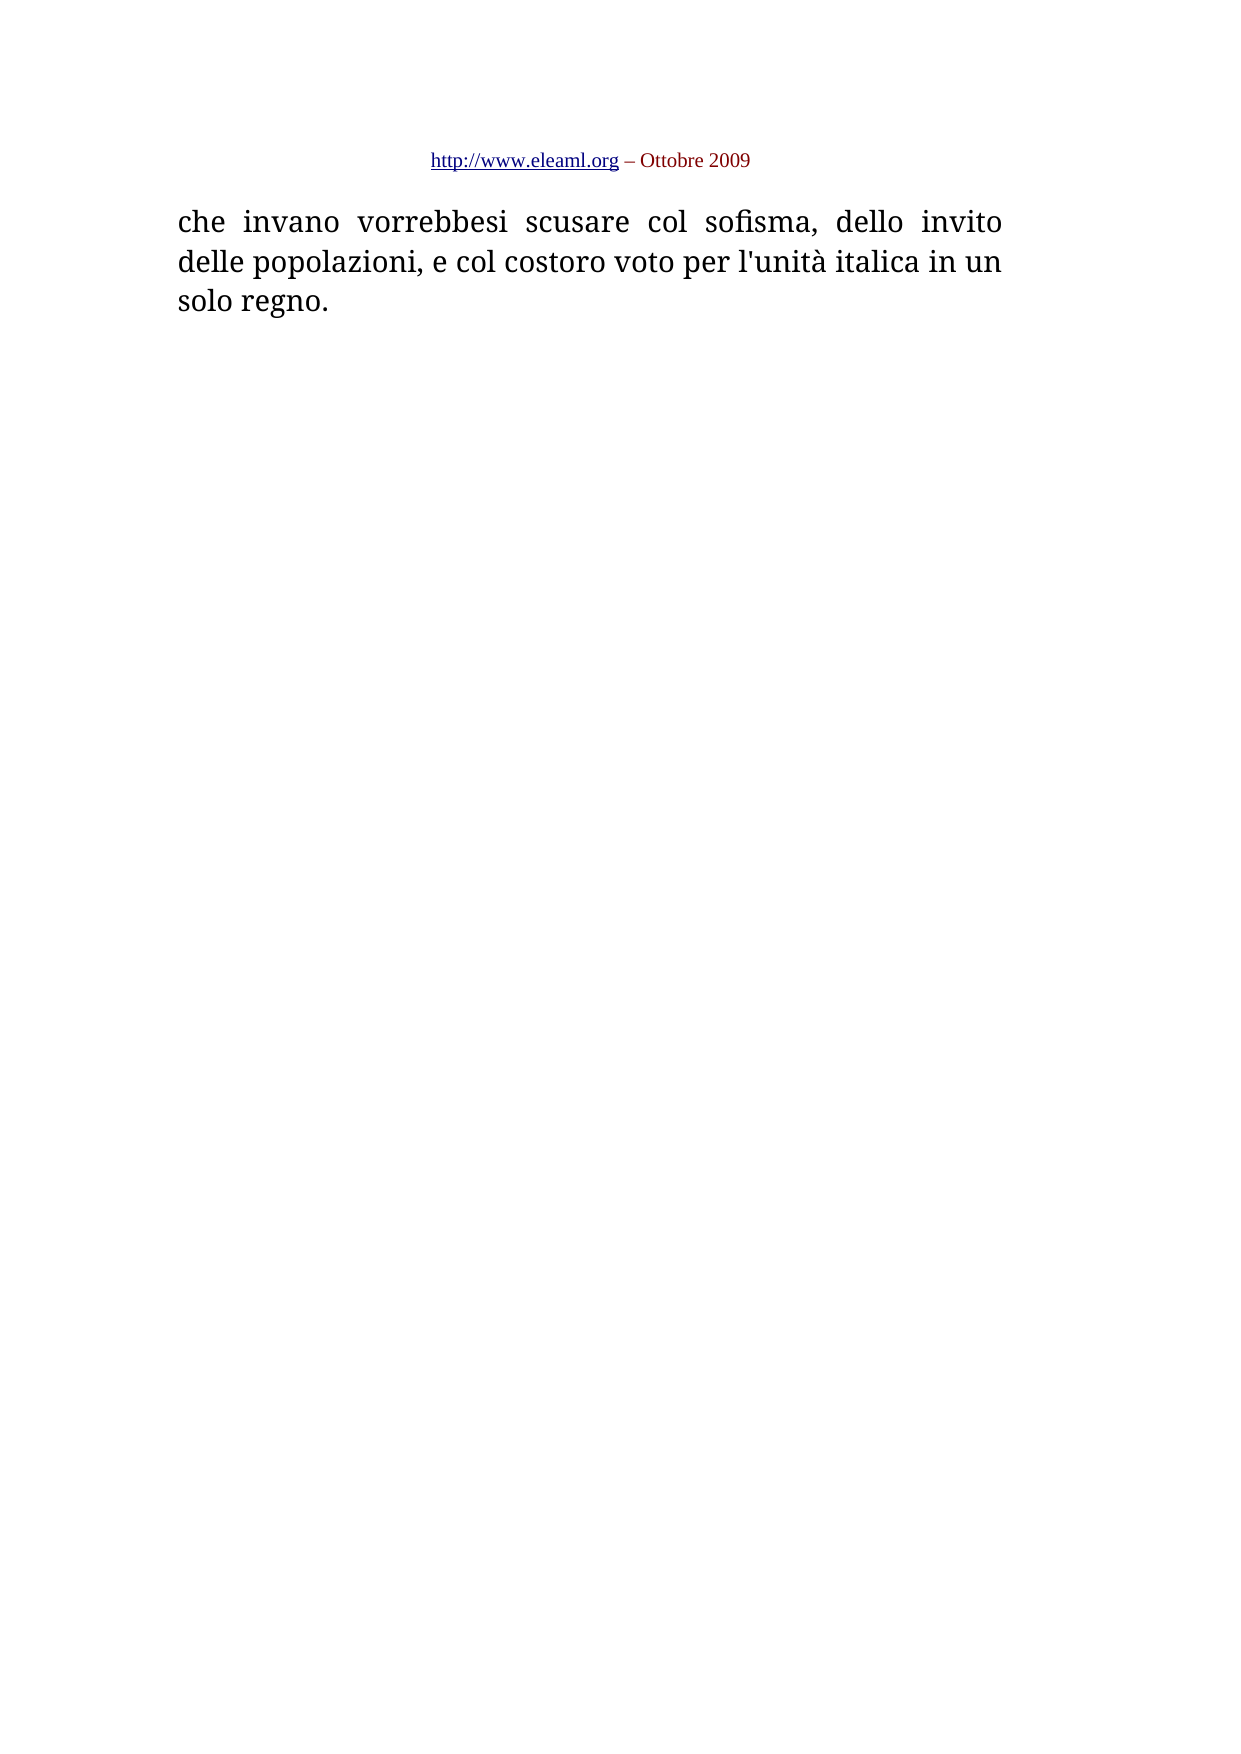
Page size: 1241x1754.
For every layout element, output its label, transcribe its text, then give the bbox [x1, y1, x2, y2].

text che invano vorrebbesi scusare col sofisma, dello invito delle popolazioni, e col costoro voto per l'unità italica in un solo regno. [177, 201, 1004, 320]
